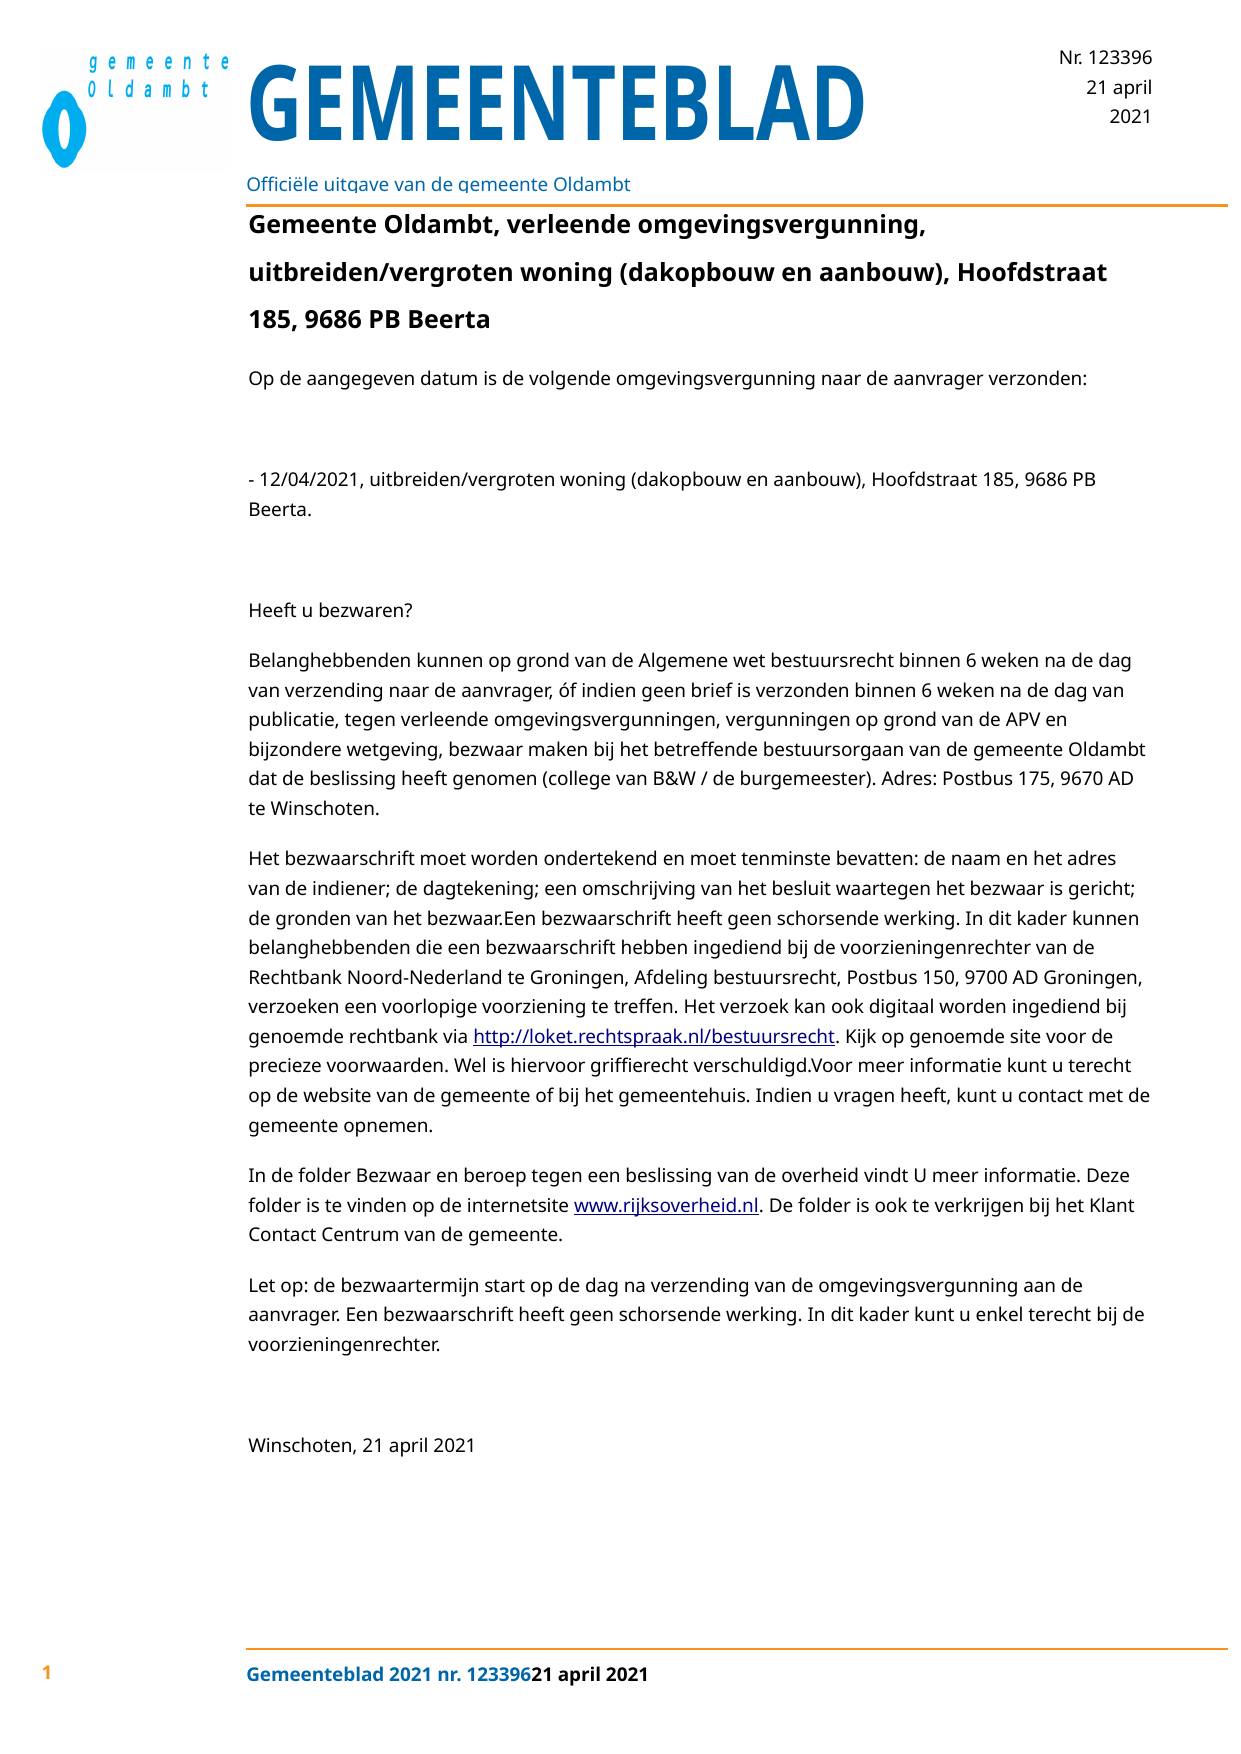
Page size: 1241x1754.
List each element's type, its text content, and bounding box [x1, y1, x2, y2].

picture [41, 47, 231, 172]
text Winschoten, 21 april 2021 [248, 1432, 1152, 1457]
text Belanghebbenden kunnen op grond van de Algemene wet bestuursrecht binnen 6 weken na de dag van verzending naar de aanvrager, óf indien geen brief is verzonden binnen 6 weken na de dag van publicatie, tegen verleende omgevingsvergunningen, vergunningen op grond van de APV en bijzondere wetgeving, bezwaar maken bij het betreffende bestuursorgaan van de gemeente Oldambt dat de beslissing heeft genomen (college van B&W / de burgemeester). Adres: Postbus 175, 9670 AD te Winschoten. [248, 647, 1152, 821]
text In de folder Bezwaar en beroep tegen een beslissing van de overheid vindt U meer informatie. Deze folder is te vinden op de internetsite www.rijksoverheid.nl. De folder is ook te verkrijgen bij het Klant Contact Centrum van de gemeente. [248, 1162, 1152, 1247]
text Op de aangegeven datum is de volgende omgevingsvergunning naar de aanvrager verzonden: [248, 366, 1152, 391]
text Het bezwaarschrift moet worden ondertekend en moet tenminste bevatten: de naam en het adres van de indiener; de dagtekening; een omschrijving van het besluit waartegen het bezwaar is gericht; de gronden van het bezwaar.Een bezwaarschrift heeft geen schorsende werking. In dit kader kunnen belanghebbenden die een bezwaarschrift hebben ingediend bij de voorzieningenrechter van de Rechtbank Noord-Nederland te Groningen, Afdeling bestuursrecht, Postbus 150, 9700 AD Groningen, verzoeken een voorlopige voorziening te treffen. Het verzoek kan ook digitaal worden ingediend bij genoemde rechtbank via http://loket.rechtspraak.nl/bestuursrecht. Kijk op genoemde site voor de precieze voorwaarden. Wel is hiervoor griffierecht verschuldigd.Voor meer informatie kunt u terecht op de website van de gemeente of bij het gemeentehuis. Indien u vragen heeft, kunt u contact met de gemeente opnemen. [248, 846, 1152, 1137]
text Heeft u bezwaren? [248, 597, 1152, 622]
text - 12/04/2021, uitbreiden/vergroten woning (dakopbouw en aanbouw), Hoofdstraat 185, 9686 PB Beerta. [248, 466, 1152, 522]
text Let op: de bezwaartermijn start op de dag na verzending van de omgevingsvergunning aan de aanvrager. Een bezwaarschrift heeft geen schorsende werking. In dit kader kunt u enkel terecht bij de voorzieningenrechter. [248, 1272, 1152, 1357]
text Gemeente Oldambt, verleende omgevingsvergunning, uitbreiden/vergroten woning (dakopbouw en aanbouw), Hoofdstraat 185, 9686 PB Beerta [248, 207, 1152, 336]
